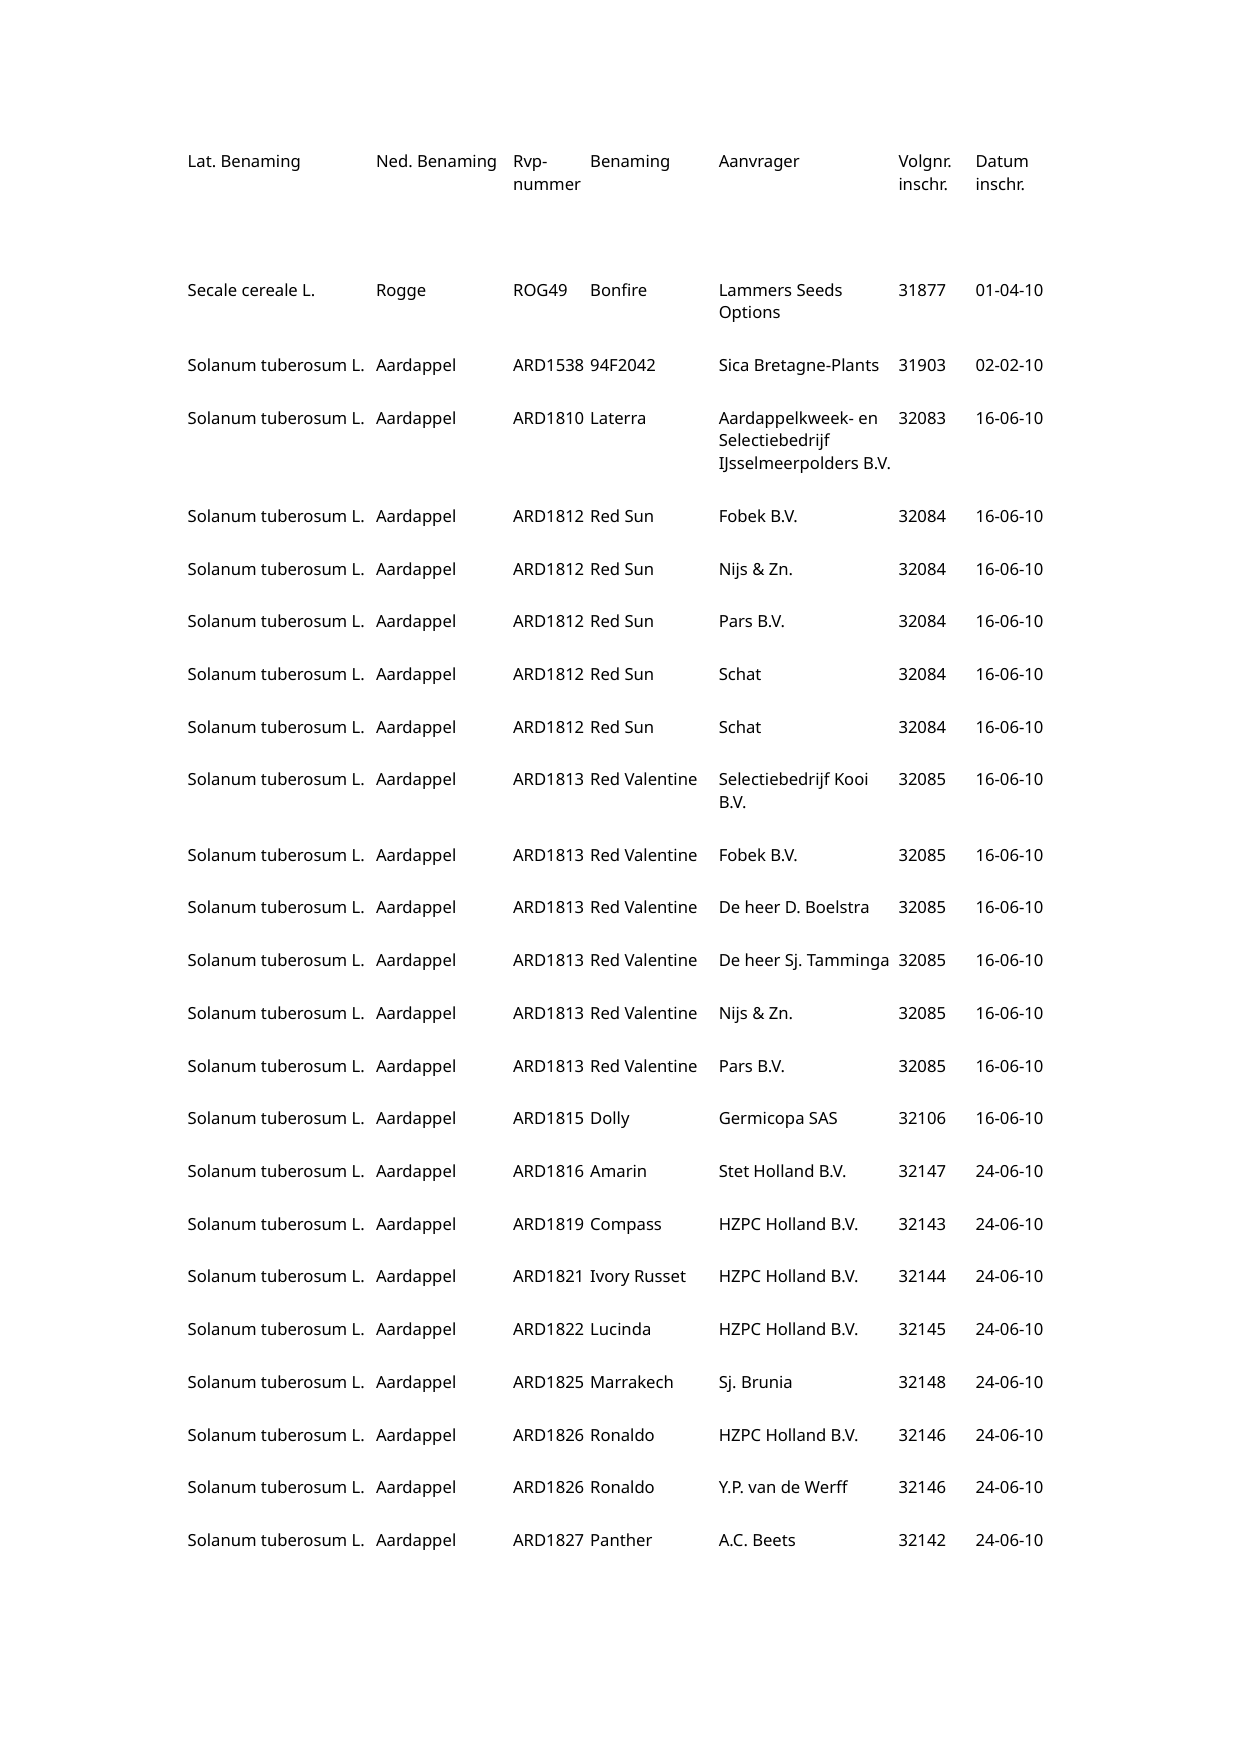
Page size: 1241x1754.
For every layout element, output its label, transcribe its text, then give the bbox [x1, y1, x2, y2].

table_cell [513, 225, 590, 278]
table_cell Pars B.V. [719, 610, 898, 662]
table_cell 24-06-10 [975, 1370, 1053, 1423]
table_cell 94F2042 [590, 354, 718, 406]
table_cell Aardappel [376, 504, 513, 557]
table_cell Aardappel [376, 1476, 513, 1528]
table_cell Aardappel [376, 1212, 513, 1265]
table_cell 32085 [898, 1001, 975, 1054]
table_cell ARD1812 [513, 557, 590, 610]
table_cell 16-06-10 [975, 610, 1053, 662]
table_cell 31877 [898, 278, 975, 353]
table_cell Solanum tuberosum L. [188, 1001, 376, 1054]
table_cell Stet Holland B.V. [719, 1160, 898, 1212]
table_header Rvp- nummer [513, 150, 590, 225]
table_cell Sica Bretagne-Plants [719, 354, 898, 406]
table_cell Red Valentine [590, 768, 718, 843]
table_cell Solanum tuberosum L. [188, 663, 376, 715]
table_cell Aardappel [376, 354, 513, 406]
table_cell Solanum tuberosum L. [188, 610, 376, 662]
table_cell Aardappel [376, 1370, 513, 1423]
table_cell Rogge [376, 278, 513, 353]
table_cell ARD1819 [513, 1212, 590, 1265]
table_cell 16-06-10 [975, 768, 1053, 843]
table_cell 16-06-10 [975, 557, 1053, 610]
table_cell Aardappel [376, 610, 513, 662]
table_cell Aardappelkweek- en Selectiebedrijf IJsselmeerpolders B.V. [719, 406, 898, 504]
table_cell 16-06-10 [975, 715, 1053, 768]
table_cell 32085 [898, 768, 975, 843]
table_cell Ivory Russet [590, 1265, 718, 1318]
table_cell Solanum tuberosum L. [188, 1212, 376, 1265]
table_cell [590, 225, 718, 278]
table_cell Solanum tuberosum L. [188, 1160, 376, 1212]
table_cell Germicopa SAS [719, 1107, 898, 1159]
table_cell Aardappel [376, 1265, 513, 1318]
table_cell 32084 [898, 504, 975, 557]
table_cell HZPC Holland B.V. [719, 1423, 898, 1476]
table_cell HZPC Holland B.V. [719, 1265, 898, 1318]
table_cell Schat [719, 663, 898, 715]
table_cell 16-06-10 [975, 1001, 1053, 1054]
table_cell Red Sun [590, 504, 718, 557]
table_cell 32142 [898, 1529, 975, 1551]
table_cell 24-06-10 [975, 1476, 1053, 1528]
table_cell Red Valentine [590, 1054, 718, 1107]
table_cell Solanum tuberosum L. [188, 949, 376, 1001]
table_cell [719, 225, 898, 278]
table_cell 16-06-10 [975, 1054, 1053, 1107]
table_cell Nijs & Zn. [719, 557, 898, 610]
table_cell Red Sun [590, 610, 718, 662]
table_cell Aardappel [376, 843, 513, 896]
table_cell ROG49 [513, 278, 590, 353]
table_cell ARD1813 [513, 896, 590, 949]
table_cell 32146 [898, 1476, 975, 1528]
table_cell Solanum tuberosum L. [188, 768, 376, 843]
table_cell Red Valentine [590, 1001, 718, 1054]
table_cell A.C. Beets [719, 1529, 898, 1551]
table_header Datum inschr. [975, 150, 1053, 225]
table_cell ARD1826 [513, 1423, 590, 1476]
table_cell ARD1813 [513, 768, 590, 843]
table_cell 24-06-10 [975, 1265, 1053, 1318]
table_cell ARD1827 [513, 1529, 590, 1551]
table_cell Pars B.V. [719, 1054, 898, 1107]
table_header Benaming [590, 150, 718, 225]
table_cell Red Valentine [590, 949, 718, 1001]
table_cell 16-06-10 [975, 663, 1053, 715]
table_cell Bonfire [590, 278, 718, 353]
table_cell ARD1825 [513, 1370, 590, 1423]
table_cell Aardappel [376, 557, 513, 610]
table_cell Aardappel [376, 1529, 513, 1551]
table_cell Solanum tuberosum L. [188, 504, 376, 557]
table_header Ned. Benaming [376, 150, 513, 225]
table_cell 16-06-10 [975, 504, 1053, 557]
table_cell Red Valentine [590, 896, 718, 949]
table_cell Laterra [590, 406, 718, 504]
table_cell Aardappel [376, 715, 513, 768]
table_cell Solanum tuberosum L. [188, 1370, 376, 1423]
table_cell ARD1813 [513, 1054, 590, 1107]
table_cell 24-06-10 [975, 1212, 1053, 1265]
table_cell Aardappel [376, 663, 513, 715]
table_cell Solanum tuberosum L. [188, 1529, 376, 1551]
table_cell 32148 [898, 1370, 975, 1423]
table_cell ARD1815 [513, 1107, 590, 1159]
table_cell 32085 [898, 949, 975, 1001]
table_cell Panther [590, 1529, 718, 1551]
table_cell HZPC Holland B.V. [719, 1318, 898, 1370]
table_cell Marrakech [590, 1370, 718, 1423]
table_cell Solanum tuberosum L. [188, 557, 376, 610]
table_cell Solanum tuberosum L. [188, 1423, 376, 1476]
table_cell [898, 225, 975, 278]
table_cell Red Valentine [590, 843, 718, 896]
table_cell 01-04-10 [975, 278, 1053, 353]
table_cell Dolly [590, 1107, 718, 1159]
table_cell Schat [719, 715, 898, 768]
table_cell 31903 [898, 354, 975, 406]
table_cell Amarin [590, 1160, 718, 1212]
table_cell ARD1538 [513, 354, 590, 406]
table_cell Aardappel [376, 1107, 513, 1159]
table_cell ARD1826 [513, 1476, 590, 1528]
table_cell ARD1812 [513, 504, 590, 557]
table_cell Fobek B.V. [719, 504, 898, 557]
table_cell 32084 [898, 715, 975, 768]
table_cell [975, 225, 1053, 278]
table_cell Solanum tuberosum L. [188, 843, 376, 896]
table_cell 24-06-10 [975, 1160, 1053, 1212]
table_cell 32143 [898, 1212, 975, 1265]
table_cell Solanum tuberosum L. [188, 715, 376, 768]
table_cell Aardappel [376, 1001, 513, 1054]
table_cell Ronaldo [590, 1423, 718, 1476]
table_cell [188, 225, 376, 278]
table_cell Aardappel [376, 768, 513, 843]
table_cell 24-06-10 [975, 1423, 1053, 1476]
table_cell 32085 [898, 896, 975, 949]
table_cell [376, 225, 513, 278]
table_cell ARD1812 [513, 663, 590, 715]
table_header Volgnr. inschr. [898, 150, 975, 225]
table_cell 32146 [898, 1423, 975, 1476]
table_cell ARD1822 [513, 1318, 590, 1370]
table_cell 16-06-10 [975, 896, 1053, 949]
table_cell ARD1812 [513, 610, 590, 662]
table_cell Solanum tuberosum L. [188, 1476, 376, 1528]
table_cell 32147 [898, 1160, 975, 1212]
table_cell Red Sun [590, 663, 718, 715]
table_cell Red Sun [590, 557, 718, 610]
table_cell Y.P. van de Werff [719, 1476, 898, 1528]
table_cell 02-02-10 [975, 354, 1053, 406]
table_cell 24-06-10 [975, 1318, 1053, 1370]
table_cell Solanum tuberosum L. [188, 896, 376, 949]
table_cell Lammers Seeds Options [719, 278, 898, 353]
table_cell ARD1821 [513, 1265, 590, 1318]
table_cell Ronaldo [590, 1476, 718, 1528]
table_cell ARD1813 [513, 843, 590, 896]
table_cell 32084 [898, 557, 975, 610]
table_cell Lucinda [590, 1318, 718, 1370]
table_cell Solanum tuberosum L. [188, 1318, 376, 1370]
table_cell Secale cereale L. [188, 278, 376, 353]
table_cell ARD1812 [513, 715, 590, 768]
table_cell De heer Sj. Tamminga [719, 949, 898, 1001]
table_cell Aardappel [376, 1318, 513, 1370]
table_cell 16-06-10 [975, 843, 1053, 896]
table_cell Red Sun [590, 715, 718, 768]
table_cell De heer D. Boelstra [719, 896, 898, 949]
table_cell Sj. Brunia [719, 1370, 898, 1423]
table_cell ARD1810 [513, 406, 590, 504]
table_cell Solanum tuberosum L. [188, 1265, 376, 1318]
table_cell Aardappel [376, 1054, 513, 1107]
table_cell Compass [590, 1212, 718, 1265]
table_cell Solanum tuberosum L. [188, 406, 376, 504]
table_cell Fobek B.V. [719, 843, 898, 896]
table_cell 32084 [898, 663, 975, 715]
table_cell 16-06-10 [975, 406, 1053, 504]
table_cell Solanum tuberosum L. [188, 1054, 376, 1107]
table_cell Selectiebedrijf Kooi B.V. [719, 768, 898, 843]
table_cell ARD1816 [513, 1160, 590, 1212]
table_cell ARD1813 [513, 949, 590, 1001]
table_cell Aardappel [376, 1423, 513, 1476]
table_cell ARD1813 [513, 1001, 590, 1054]
table_cell Aardappel [376, 1160, 513, 1212]
table_cell Aardappel [376, 896, 513, 949]
table_cell 32145 [898, 1318, 975, 1370]
table_cell Solanum tuberosum L. [188, 354, 376, 406]
table_cell Nijs & Zn. [719, 1001, 898, 1054]
table_cell HZPC Holland B.V. [719, 1212, 898, 1265]
table_cell Solanum tuberosum L. [188, 1107, 376, 1159]
table_cell 32106 [898, 1107, 975, 1159]
table_cell 32085 [898, 843, 975, 896]
table_cell 32144 [898, 1265, 975, 1318]
table_cell 32085 [898, 1054, 975, 1107]
table_cell 32084 [898, 610, 975, 662]
table_cell 16-06-10 [975, 949, 1053, 1001]
table_cell Aardappel [376, 949, 513, 1001]
table_header Lat. Benaming [188, 150, 376, 225]
table_cell 24-06-10 [975, 1529, 1053, 1551]
table_cell 32083 [898, 406, 975, 504]
table_header Aanvrager [719, 150, 898, 225]
table_cell Aardappel [376, 406, 513, 504]
table_cell 16-06-10 [975, 1107, 1053, 1159]
